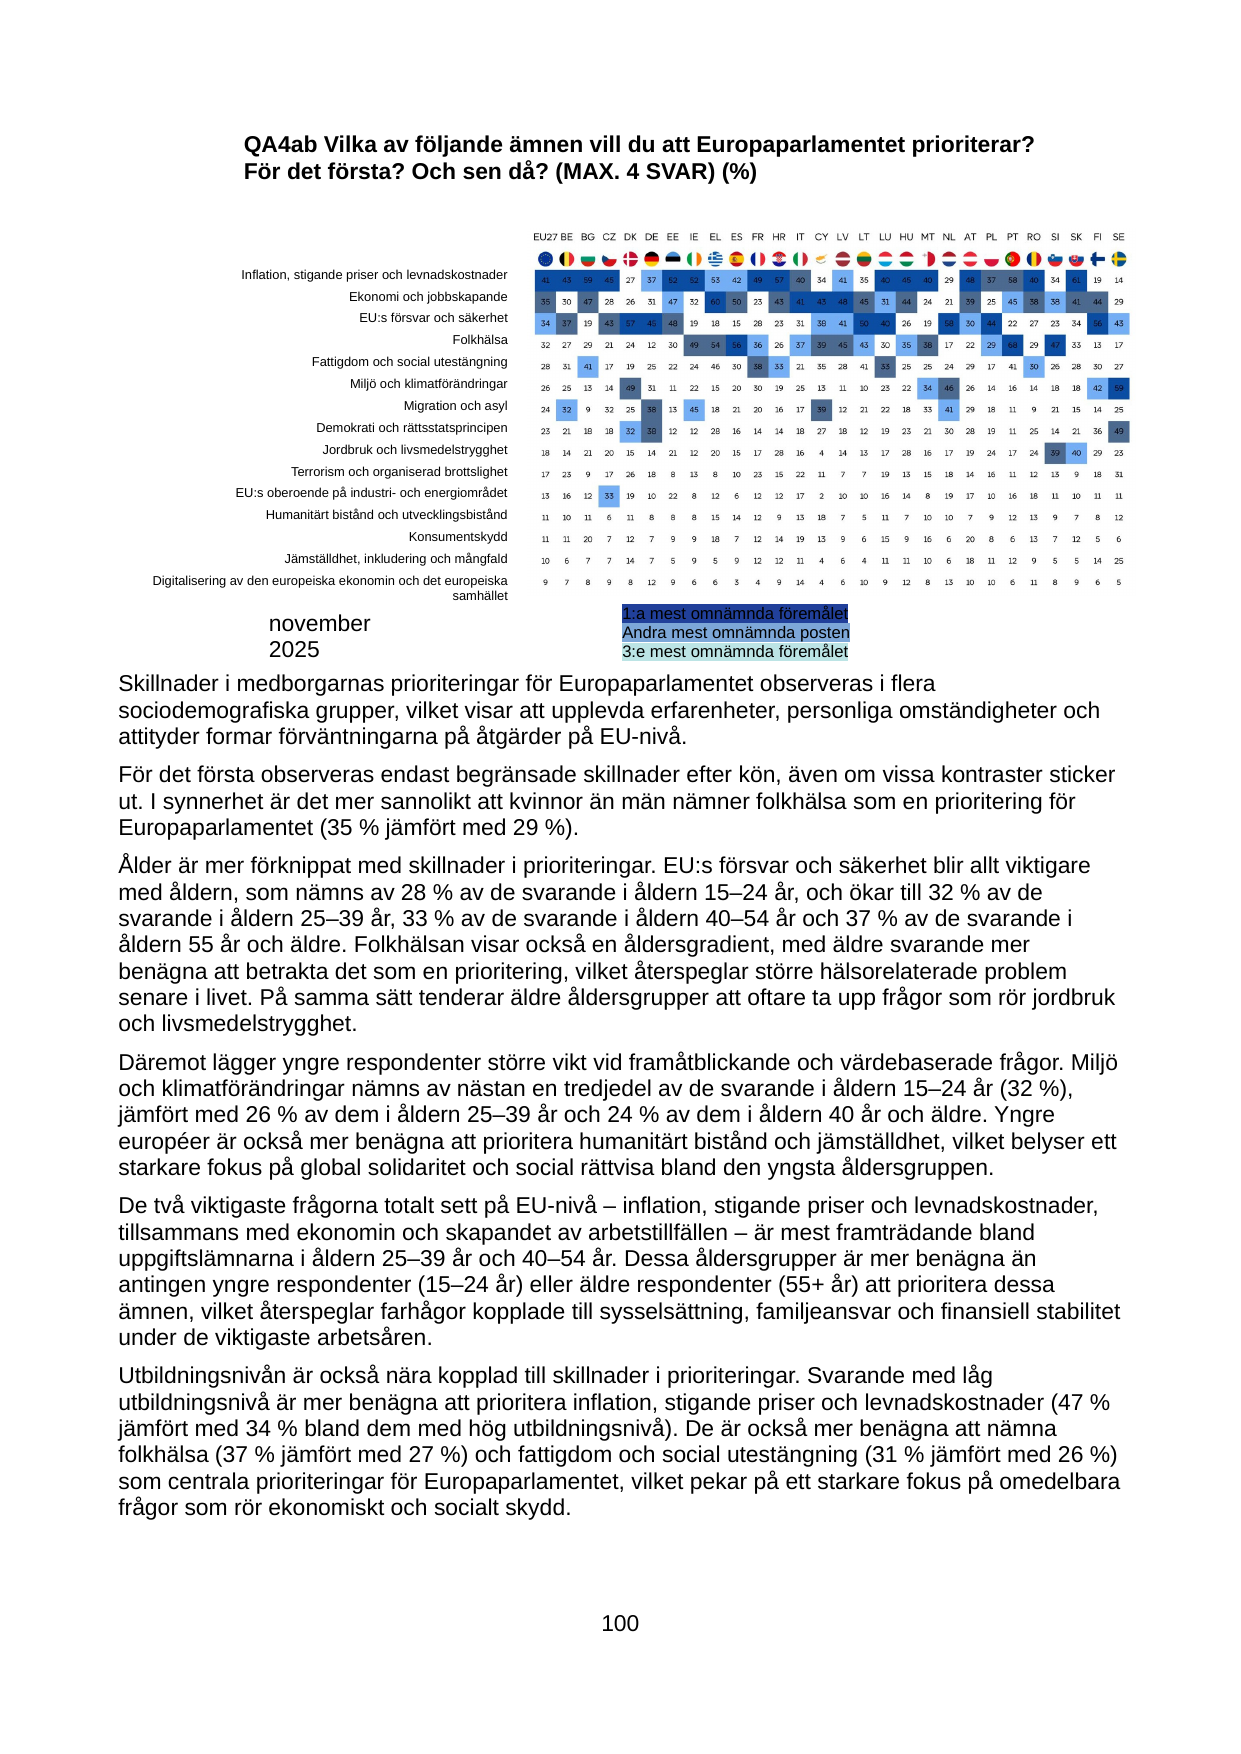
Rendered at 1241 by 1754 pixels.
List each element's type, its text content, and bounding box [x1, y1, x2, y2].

text De två viktigaste frågorna totalt sett på EU-nivå – inflation, stigande priser och levnadskostnader, tillsammans med ekonomin och skapandet av arbetstillfällen – är mest framträdande bland uppgiftslämnarna i åldern 25–39 år och 40–54 år. Dessa åldersgrupper är mer benägna än antingen yngre respondenter (15–24 år) eller äldre respondenter (55+ år) att prioritera dessa ämnen, vilket återspeglar farhågor kopplade till sysselsättning, familjeansvar och finansiell stabilitet under de viktigaste arbetsåren. [118, 1192, 1122, 1350]
picture [527, 228, 1136, 596]
text För det första observeras endast begränsade skillnader efter kön, även om vissa kontraster sticker ut. I synnerhet är det mer sannolikt att kvinnor än män nämner folkhälsa som en prioritering för Europaparlamentet (35 % jämfört med 29 %). [118, 761, 1122, 840]
text Utbildningsnivån är också nära kopplad till skillnader i prioriteringar. Svarande med låg utbildningsnivå är mer benägna att prioritera inflation, stigande priser och levnadskostnader (47 % jämfört med 34 % bland dem med hög utbildningsnivå). De är också mer benägna att nämna folkhälsa (37 % jämfört med 27 %) och fattigdom och social utestängning (31 % jämfört med 26 %) som centrala prioriteringar för Europaparlamentet, vilket pekar på ett starkare fokus på omedelbara frågor som rör ekonomiskt och socialt skydd. [118, 1362, 1122, 1520]
text Däremot lägger yngre respondenter större vikt vid framåtblickande och värdebaserade frågor. Miljö och klimatförändringar nämns av nästan en tredjedel av de svarande i åldern 15–24 år (32 %), jämfört med 26 % av dem i åldern 25–39 år och 24 % av dem i åldern 40 år och äldre. Yngre européer är också mer benägna att prioritera humanitärt bistånd och jämställdhet, vilket belyser ett starkare fokus på global solidaritet och social rättvisa bland den yngsta åldersgruppen. [118, 1048, 1122, 1180]
text Ålder är mer förknippat med skillnader i prioriteringar. EU:s försvar och säkerhet blir allt viktigare med åldern, som nämns av 28 % av de svarande i åldern 15–24 år, och ökar till 32 % av de svarande i åldern 25–39 år, 33 % av de svarande i åldern 40–54 år och 37 % av de svarande i åldern 55 år och äldre. Folkhälsan visar också en åldersgradient, med äldre svarande mer benägna att betrakta det som en prioritering, vilket återspeglar större hälsorelaterade problem senare i livet. På samma sätt tenderar äldre åldersgrupper att oftare ta upp frågor som rör jordbruk och livsmedelstrygghet. [118, 852, 1122, 1037]
text Skillnader i medborgarnas prioriteringar för Europaparlamentet observeras i flera sociodemografiska grupper, vilket visar att upplevda erfarenheter, personliga omständigheter och attityder formar förväntningarna på åtgärder på EU-nivå. [118, 124, 1122, 749]
